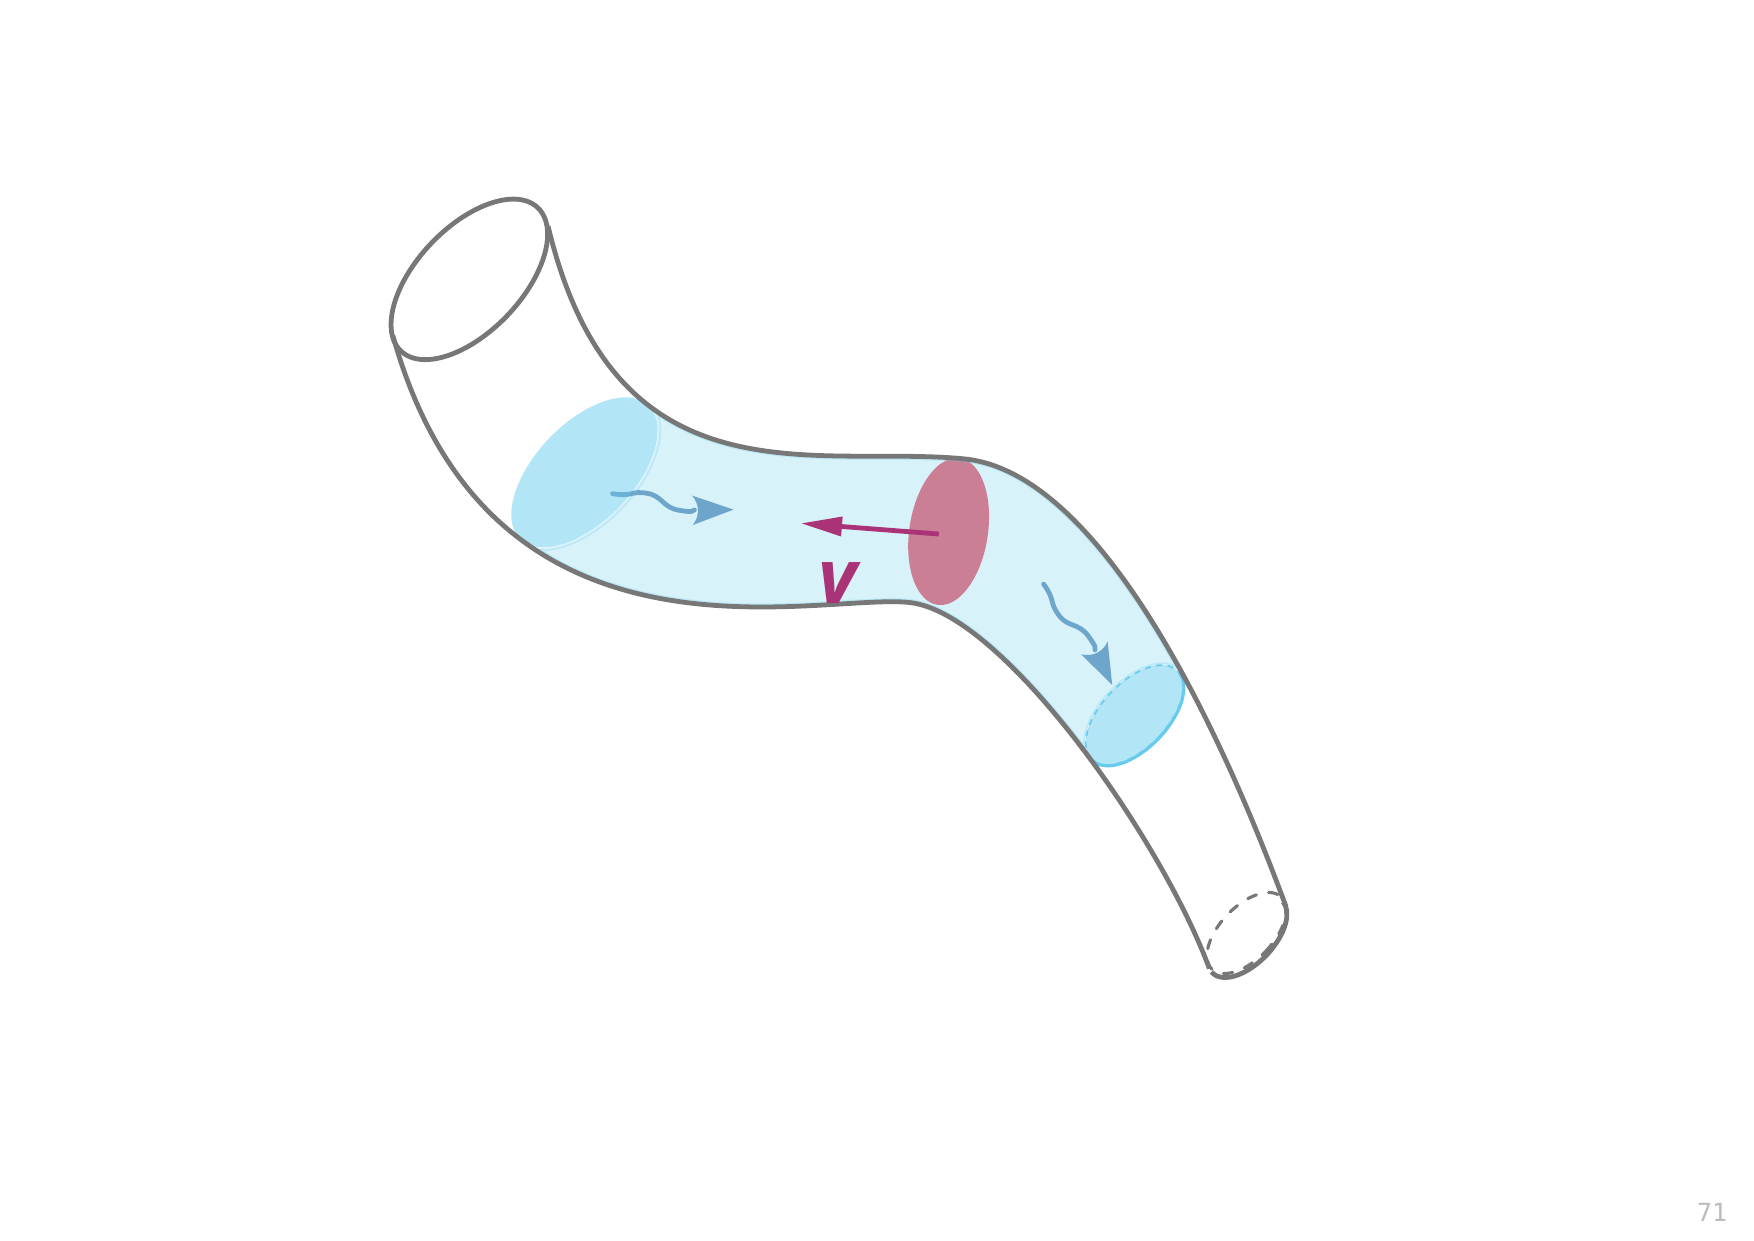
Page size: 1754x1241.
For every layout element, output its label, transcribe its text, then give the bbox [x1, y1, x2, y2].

text_box [511, 397, 1184, 766]
text_box v [803, 516, 839, 523]
text_box v [803, 525, 875, 607]
text_box v [843, 516, 875, 526]
